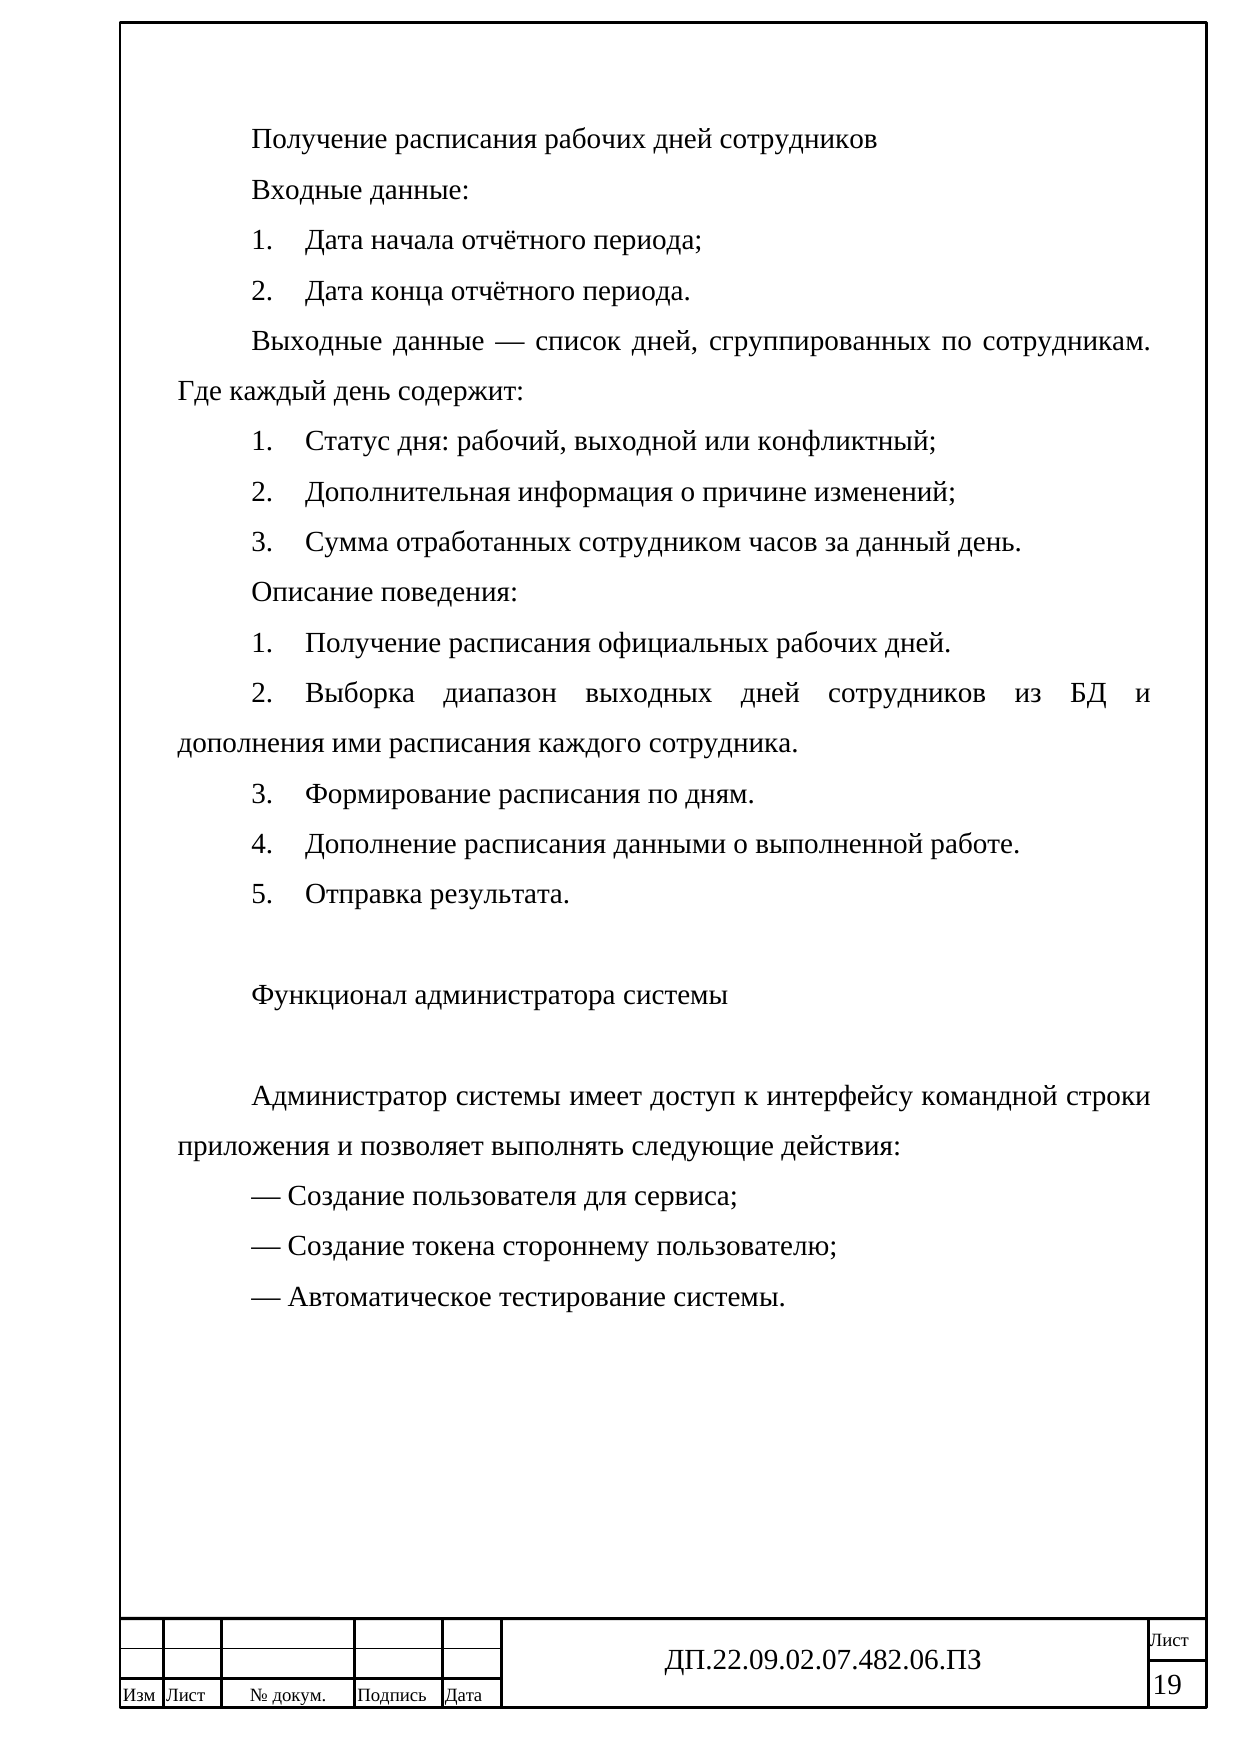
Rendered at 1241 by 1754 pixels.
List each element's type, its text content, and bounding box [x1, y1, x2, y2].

list Формирование расписания по дням. [177, 776, 1152, 809]
list Дата начала отчётного периода; [177, 222, 1152, 256]
list Дополнительная информация о причине изменений; [177, 474, 1152, 507]
subtitle Функционал администратора системы [251, 977, 1152, 1011]
list Выборка диапазон выходных дней сотрудников из БД и дополнения ими расписания каждого сотрудника. [177, 675, 1152, 759]
subtitle — Создание токена стороннему пользователю; [251, 1228, 1152, 1262]
text Администратор системы имеет доступ к интерфейсу командной строки приложения и позволяет выполнять следующие действия: [177, 1078, 1152, 1161]
list Отправка результата. [177, 876, 1152, 910]
text Выходные данные — список дней, сгруппированных по сотрудникам. Где каждый день содержит: [177, 323, 1152, 407]
subtitle — Автоматическое тестирование системы. [251, 1279, 1152, 1312]
text Входные данные: [177, 172, 1152, 206]
list Получение расписания официальных рабочих дней. [177, 625, 1152, 658]
text Описание поведения: [177, 574, 1152, 608]
list Дата конца отчётного периода. [177, 273, 1152, 306]
subtitle — Создание пользователя для сервиса; [251, 1178, 1152, 1212]
list Статус дня: рабочий, выходной или конфликтный; [177, 423, 1152, 457]
subtitle Получение расписания рабочих дней сотрудников [251, 122, 1152, 155]
list Дополнение расписания данными о выполненной работе. [177, 826, 1152, 859]
list Сумма отработанных сотрудником часов за данный день. [177, 524, 1152, 558]
